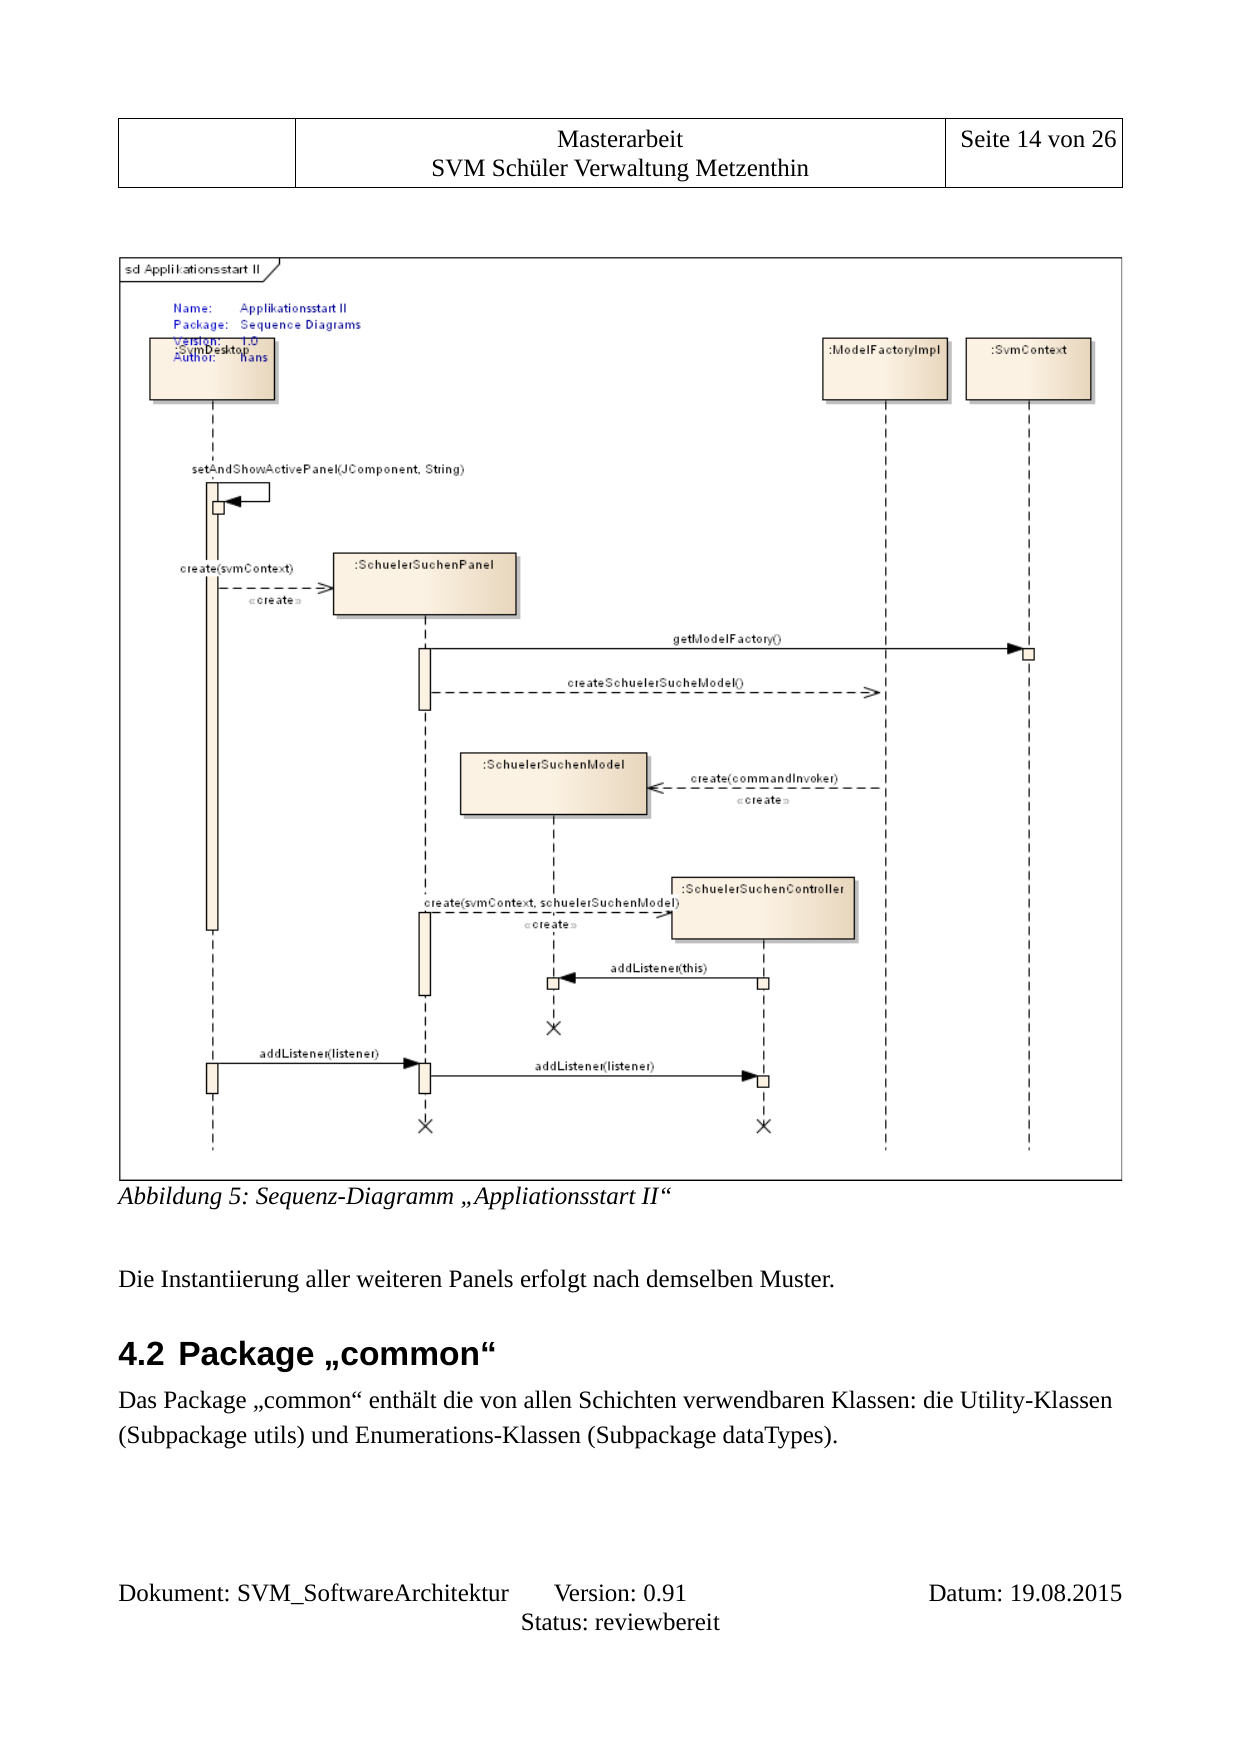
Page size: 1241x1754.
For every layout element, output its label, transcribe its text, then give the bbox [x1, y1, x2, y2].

text Abbildung 5: Sequenz-Diagramm „Appliationsstart II“ [118, 1181, 1122, 1209]
text Die Instantiierung aller weiteren Panels erfolgt nach demselben Muster. [118, 1264, 1122, 1293]
text Das Package „common“ enthält die von allen Schichten verwendbaren Klassen: die Utility-Klassen (Subpackage utils) und Enumerations-Klassen (Subpackage dataTypes). [118, 1385, 1122, 1449]
picture [118, 256, 1123, 1181]
subtitle Package „common“ [118, 1334, 1122, 1373]
